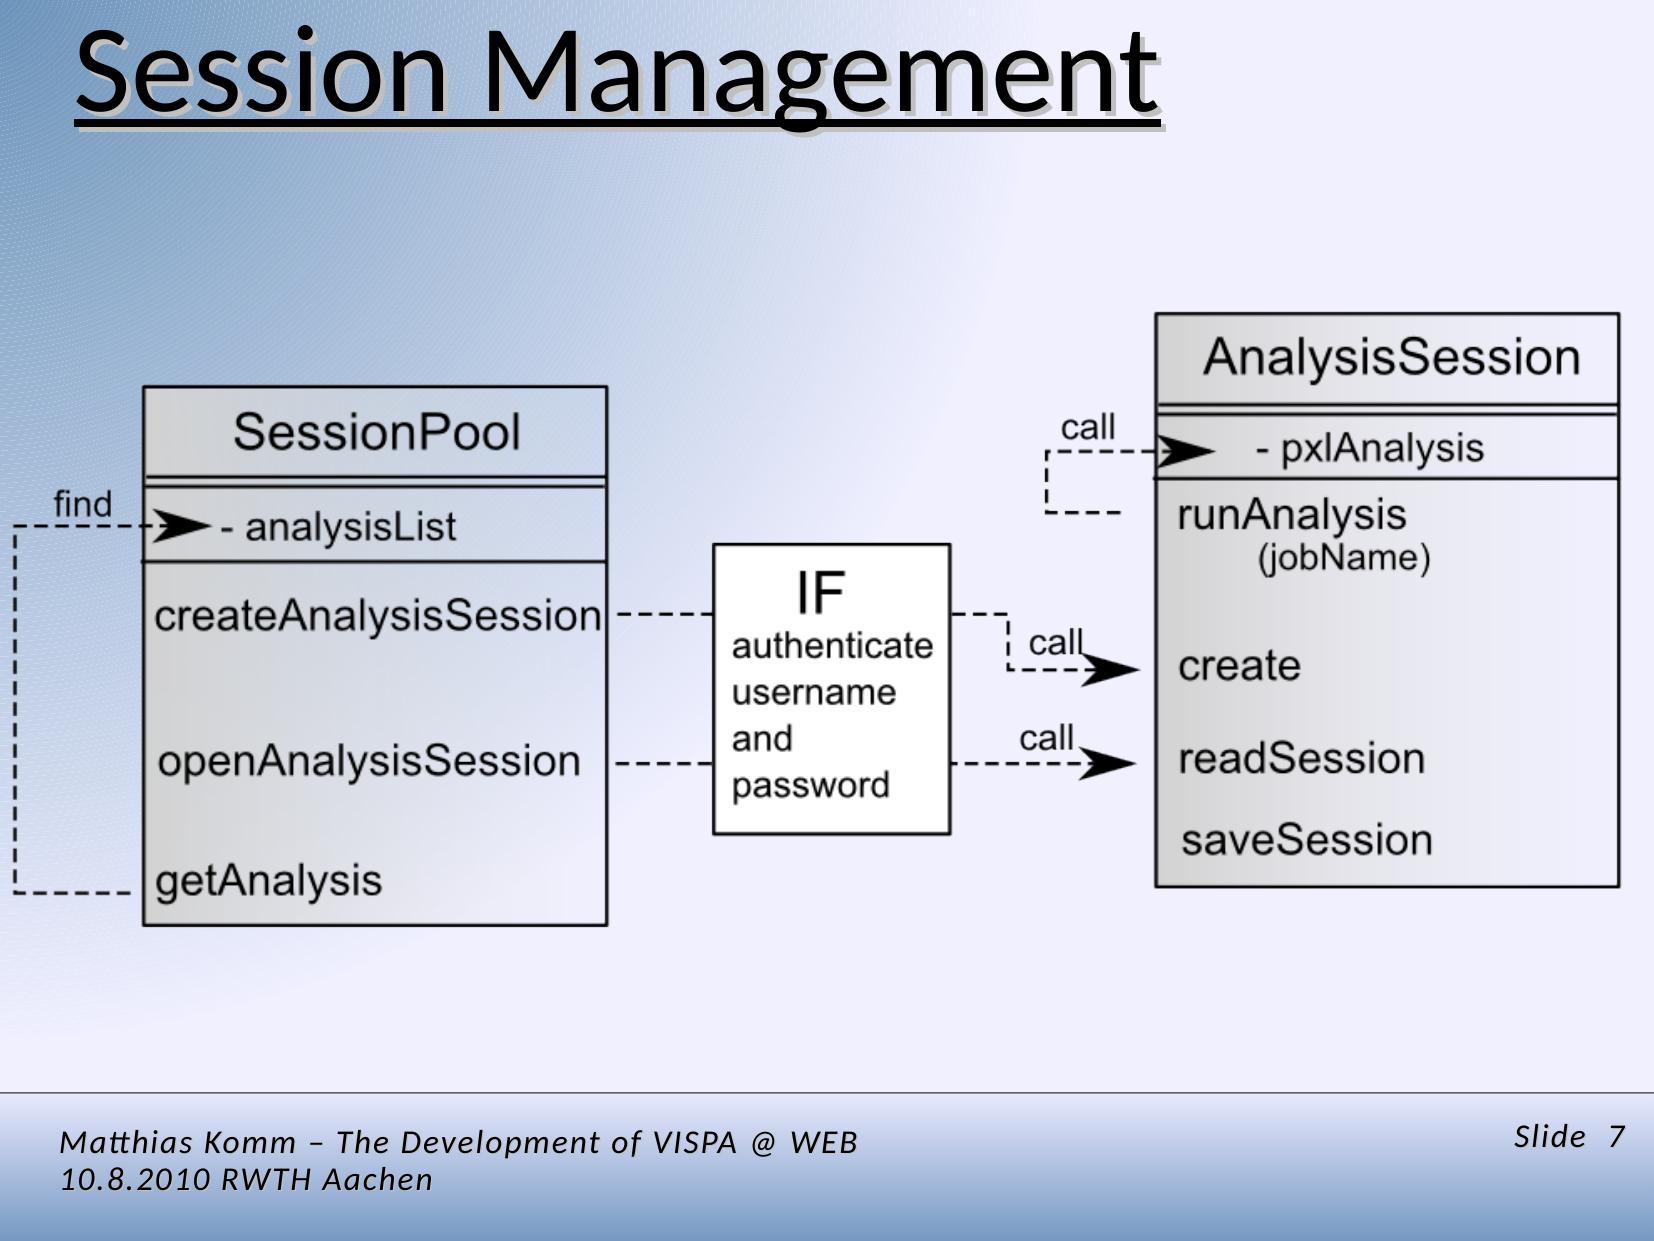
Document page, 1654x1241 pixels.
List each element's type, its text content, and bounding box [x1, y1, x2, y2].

text_box Session Management [59, 9, 1241, 71]
picture [0, 71, 1654, 1241]
